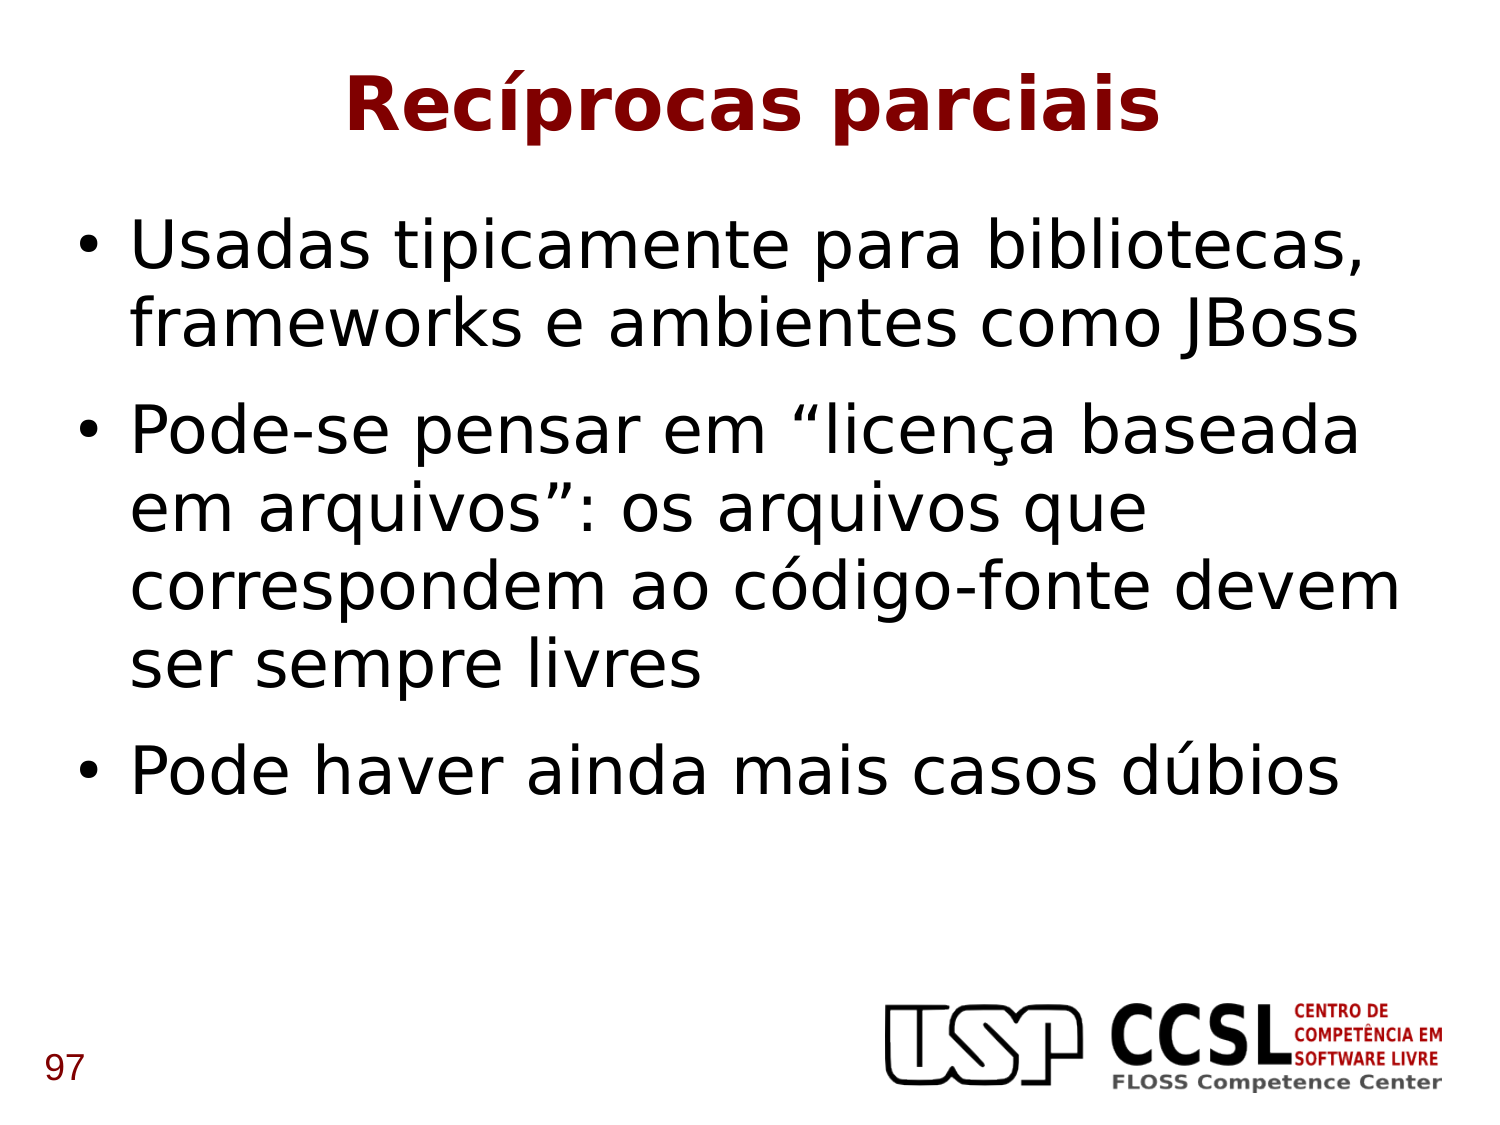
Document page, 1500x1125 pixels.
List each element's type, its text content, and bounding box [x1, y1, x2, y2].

title Recíprocas parciais [59, 29, 1447, 180]
picture [885, 1003, 1442, 1093]
list Usadas tipicamente para bibliotecas, frameworks e ambientes como JBoss Pode-se pensar em “licença baseada em arquivos”: os arquivos que correspondem ao código-fonte devem ser sempre livres Pode haver ainda mais casos dúbios [59, 206, 1447, 950]
